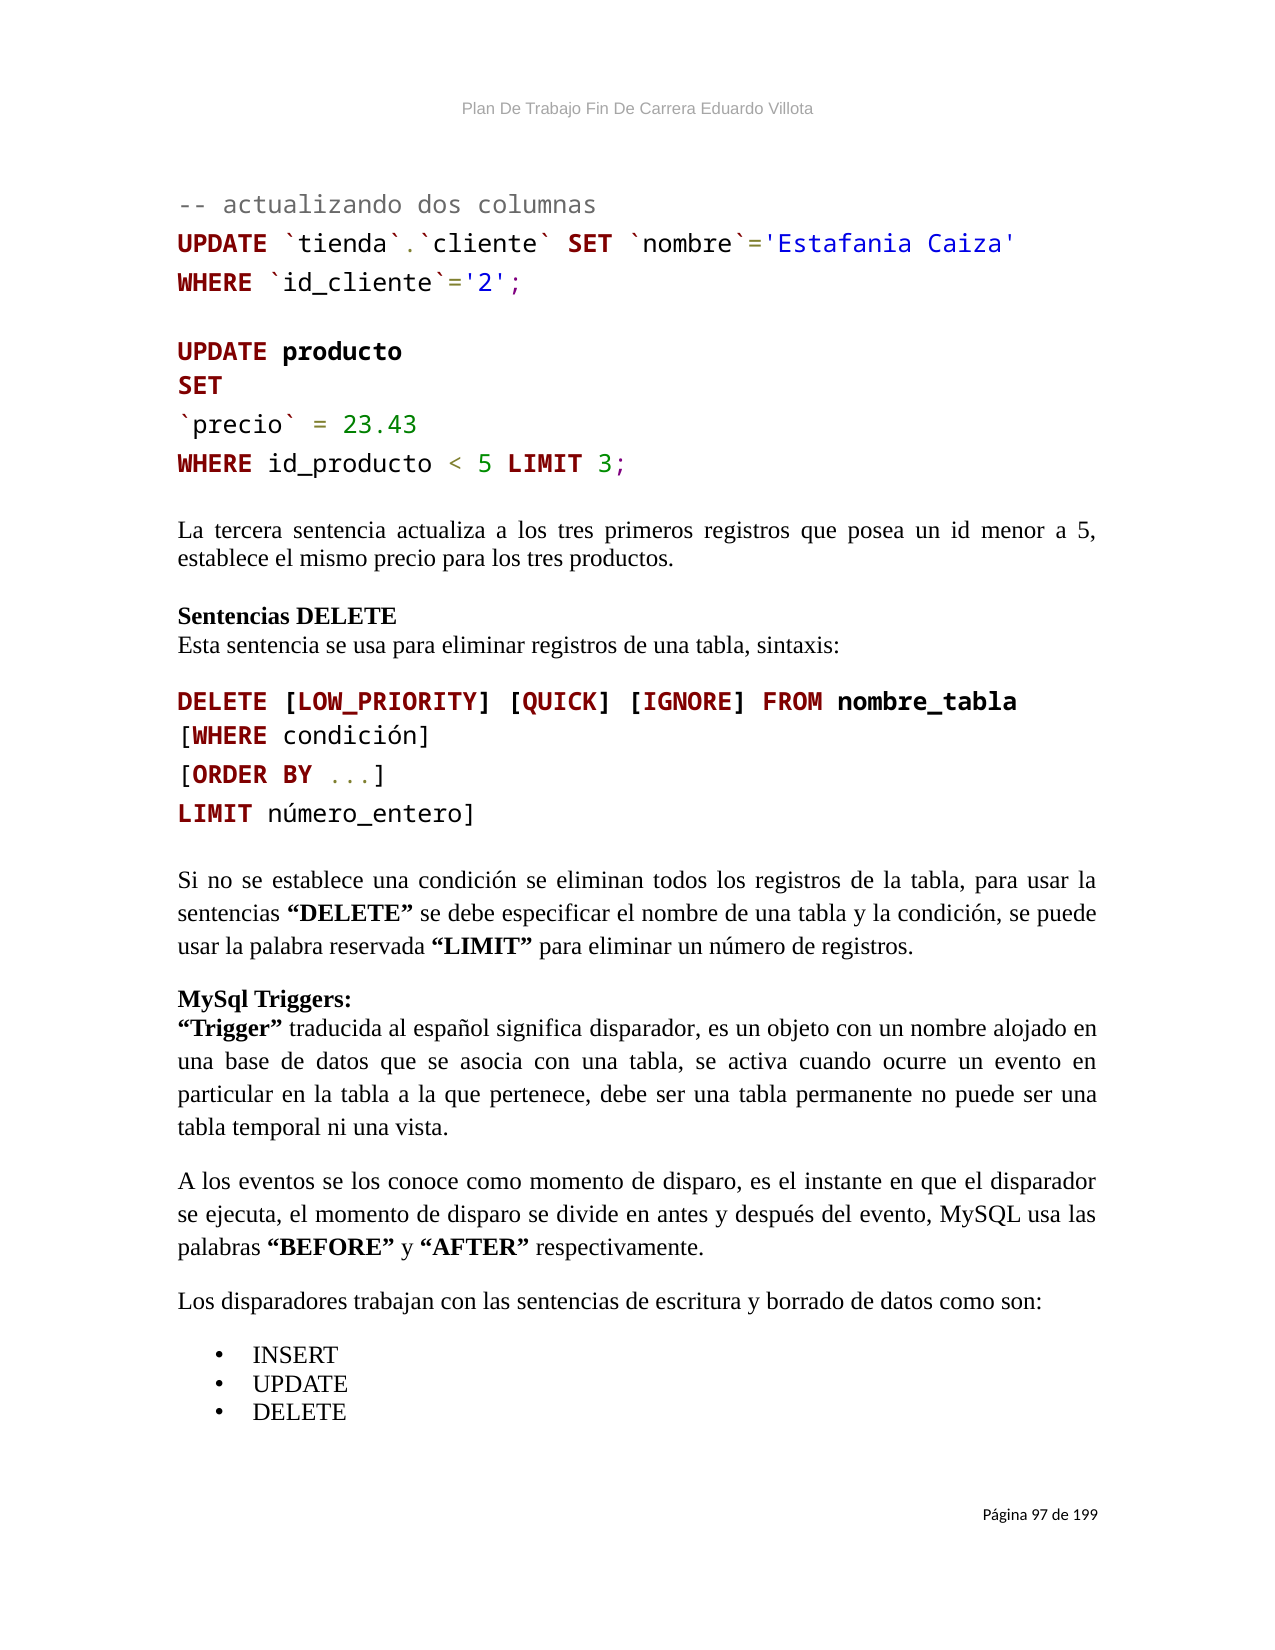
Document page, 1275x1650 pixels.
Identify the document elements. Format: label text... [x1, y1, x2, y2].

text Esta sentencia se usa para eliminar registros de una tabla, sintaxis: [177, 630, 1098, 658]
text UPDATE `tienda`.`cliente` SET `nombre`='Estafania Caiza' WHERE `id_cliente`='2'; [177, 226, 1098, 299]
text DELETE [LOW_PRIORITY] [QUICK] [IGNORE] FROM nombre_tabla [177, 684, 1098, 718]
list UPDATE [215, 1369, 1098, 1397]
text “Trigger” traducida al español significa disparador, es un objeto con un nombre alojado en una base de datos que se asocia con una tabla, se activa cuando ocurre un evento en particular en la tabla a la que pertenece, debe ser una tabla permanente no puede ser una tabla temporal ni una vista. [177, 1013, 1098, 1141]
text Sentencias DELETE [177, 601, 1098, 630]
text Los disparadores trabajan con las sentencias de escritura y borrado de datos como son: [177, 1286, 1098, 1315]
text UPDATE producto [177, 334, 1098, 368]
text [ORDER BY ...] [177, 757, 1098, 791]
text MySql Triggers: [177, 984, 1098, 1013]
text WHERE id_producto < 5 LIMIT 3; [177, 446, 1098, 480]
list INSERT [215, 1340, 1098, 1369]
text La tercera sentencia actualiza a los tres primeros registros que posea un id menor a 5, establece el mismo precio para los tres productos. [177, 515, 1098, 572]
list DELETE [215, 1397, 1098, 1426]
text `precio` = 23.43 [177, 407, 1098, 441]
text -- actualizando dos columnas [177, 187, 1098, 221]
text Si no se establece una condición se eliminan todos los registros de la tabla, para usar la sentencias “DELETE” se debe especificar el nombre de una tabla y la condición, se puede usar la palabra reservada “LIMIT” para eliminar un número de registros. [177, 865, 1098, 959]
text [WHERE condición] [177, 718, 1098, 752]
text A los eventos se los conoce como momento de disparo, es el instante en que el disparador se ejecuta, el momento de disparo se divide en antes y después del evento, MySQL usa las palabras “BEFORE” y “AFTER” respectivamente. [177, 1166, 1098, 1261]
text LIMIT número_entero] [177, 796, 1098, 830]
text SET [177, 368, 1098, 402]
